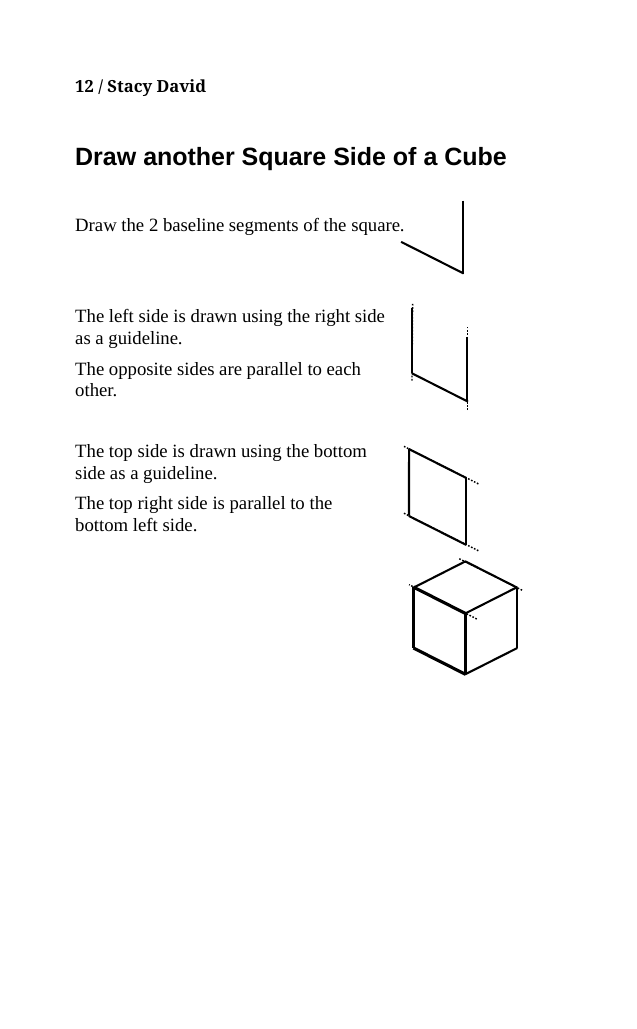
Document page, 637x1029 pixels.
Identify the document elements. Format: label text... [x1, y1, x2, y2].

text [413, 357, 466, 398]
text The top side is drawn using the bottom side as a guideline. [75, 440, 523, 483]
text [468, 357, 523, 401]
text Draw the 2 baseline segments of the square. [75, 214, 462, 235]
text The top right side is parallel to the bottom left side. [75, 492, 442, 535]
subtitle Draw another Square Side of a Cube [75, 142, 523, 171]
text The opposite sides are parallel to each other. [75, 357, 462, 401]
text [467, 492, 523, 535]
text [411, 492, 465, 535]
text [464, 214, 523, 235]
text The left side is drawn using the right side as a guideline. [75, 305, 523, 348]
